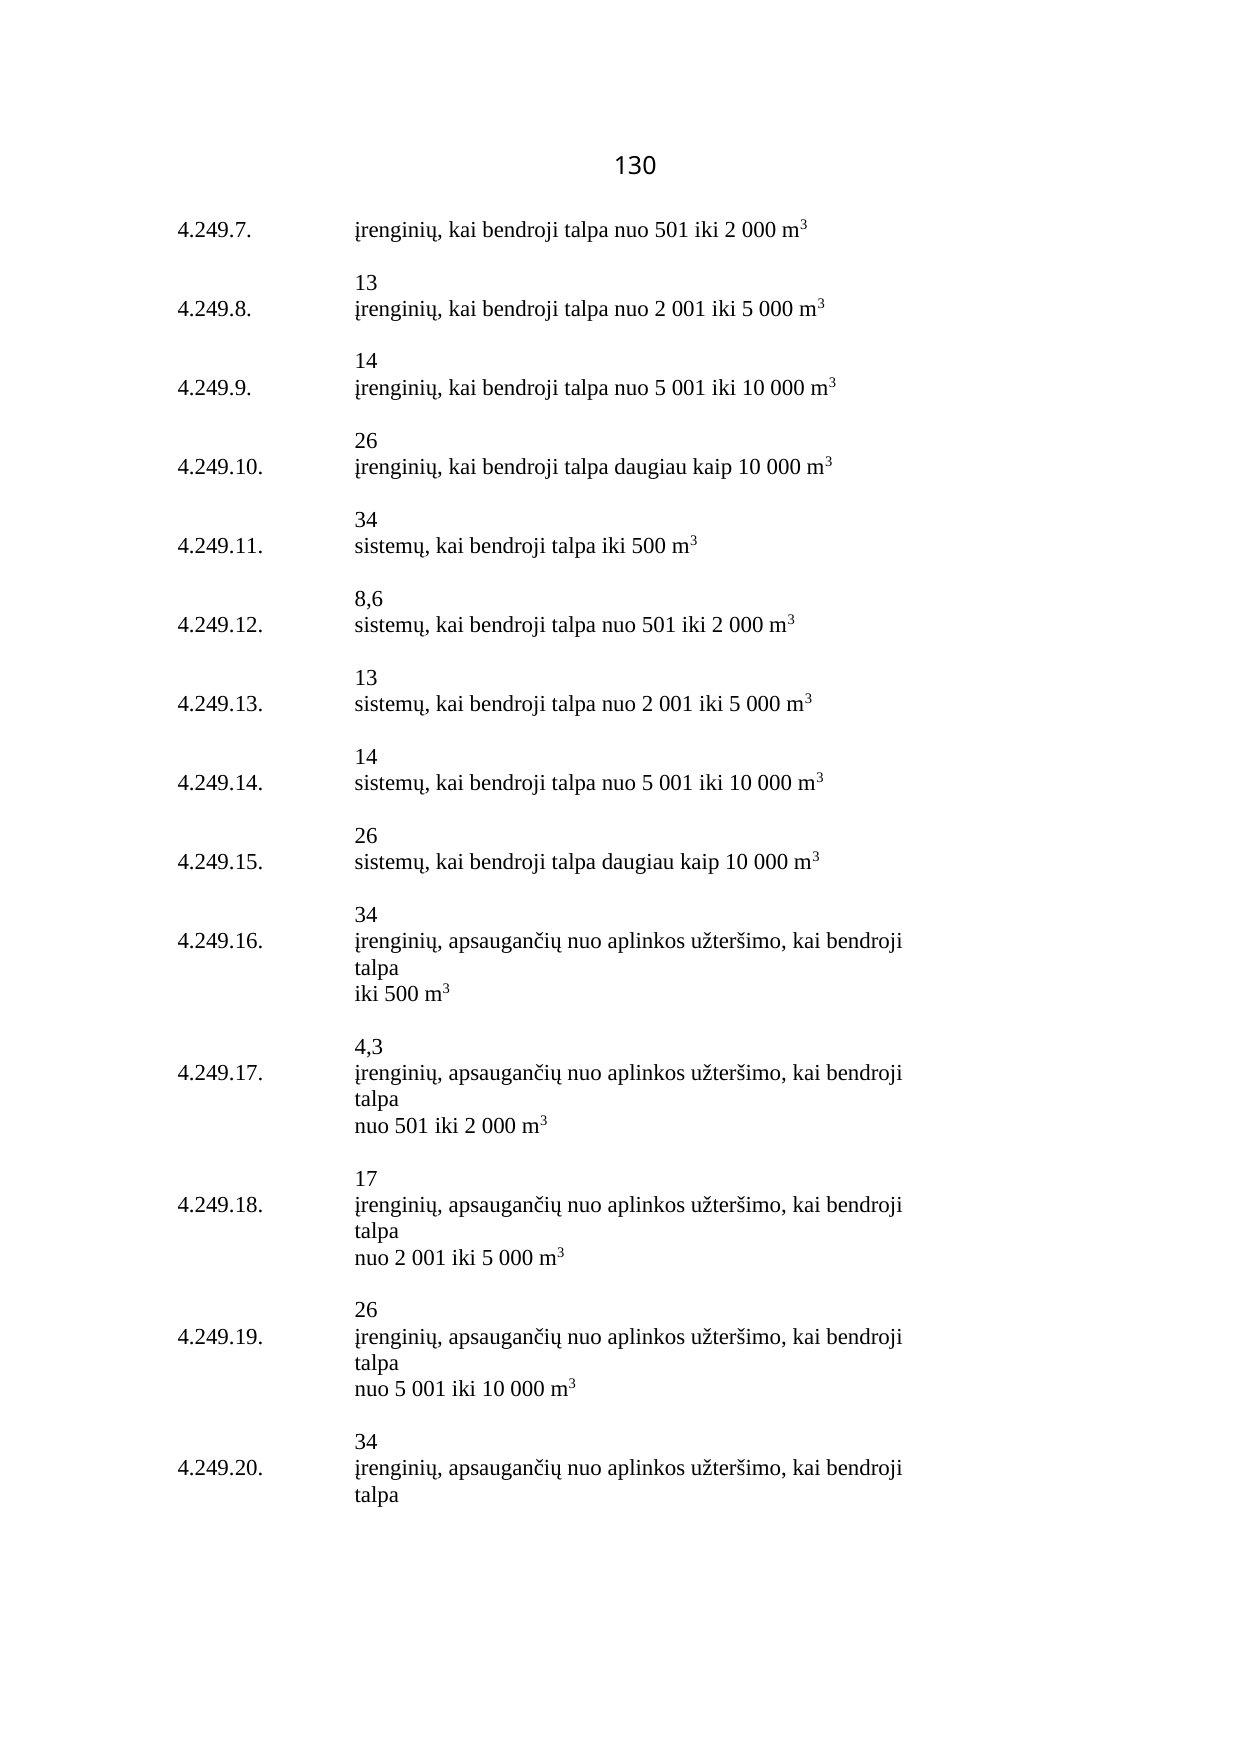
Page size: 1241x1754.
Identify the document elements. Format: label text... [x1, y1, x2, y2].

text 4.249.19. įrenginių, apsaugančių nuo aplinkos užteršimo, kai bendroji talpa [177, 1323, 945, 1375]
text 4.249.14. sistemų, kai bendroji talpa nuo 5 001 iki 10 000 m3 26 [177, 769, 945, 848]
text nuo 5 001 iki 10 000 m3 34 [354, 1375, 945, 1454]
text nuo 501 iki 2 000 m3 17 [354, 1112, 945, 1191]
text 4.249.7. įrenginių, kai bendroji talpa nuo 501 iki 2 000 m3 13 [177, 216, 945, 295]
text 4.249.9. įrenginių, kai bendroji talpa nuo 5 001 iki 10 000 m3 26 [177, 374, 945, 453]
text 4.249.16. įrenginių, apsaugančių nuo aplinkos užteršimo, kai bendroji talpa [177, 927, 945, 980]
text 4.249.11. sistemų, kai bendroji talpa iki 500 m3 8,6 [177, 532, 945, 611]
text 4.249.13. sistemų, kai bendroji talpa nuo 2 001 iki 5 000 m3 14 [177, 690, 945, 769]
text iki 500 m3 4,3 [354, 980, 945, 1059]
text 4.249.8. įrenginių, kai bendroji talpa nuo 2 001 iki 5 000 m3 14 [177, 295, 945, 374]
text nuo 2 001 iki 5 000 m3 26 [354, 1244, 945, 1323]
text 4.249.20. įrenginių, apsaugančių nuo aplinkos užteršimo, kai bendroji talpa [177, 1454, 945, 1507]
text 4.249.10. įrenginių, kai bendroji talpa daugiau kaip 10 000 m3 34 [177, 453, 945, 532]
text 4.249.18. įrenginių, apsaugančių nuo aplinkos užteršimo, kai bendroji talpa [177, 1191, 945, 1244]
text 4.249.15. sistemų, kai bendroji talpa daugiau kaip 10 000 m3 34 [177, 848, 945, 927]
text 4.249.12. sistemų, kai bendroji talpa nuo 501 iki 2 000 m3 13 [177, 611, 945, 690]
text 4.249.17. įrenginių, apsaugančių nuo aplinkos užteršimo, kai bendroji talpa [177, 1059, 945, 1112]
